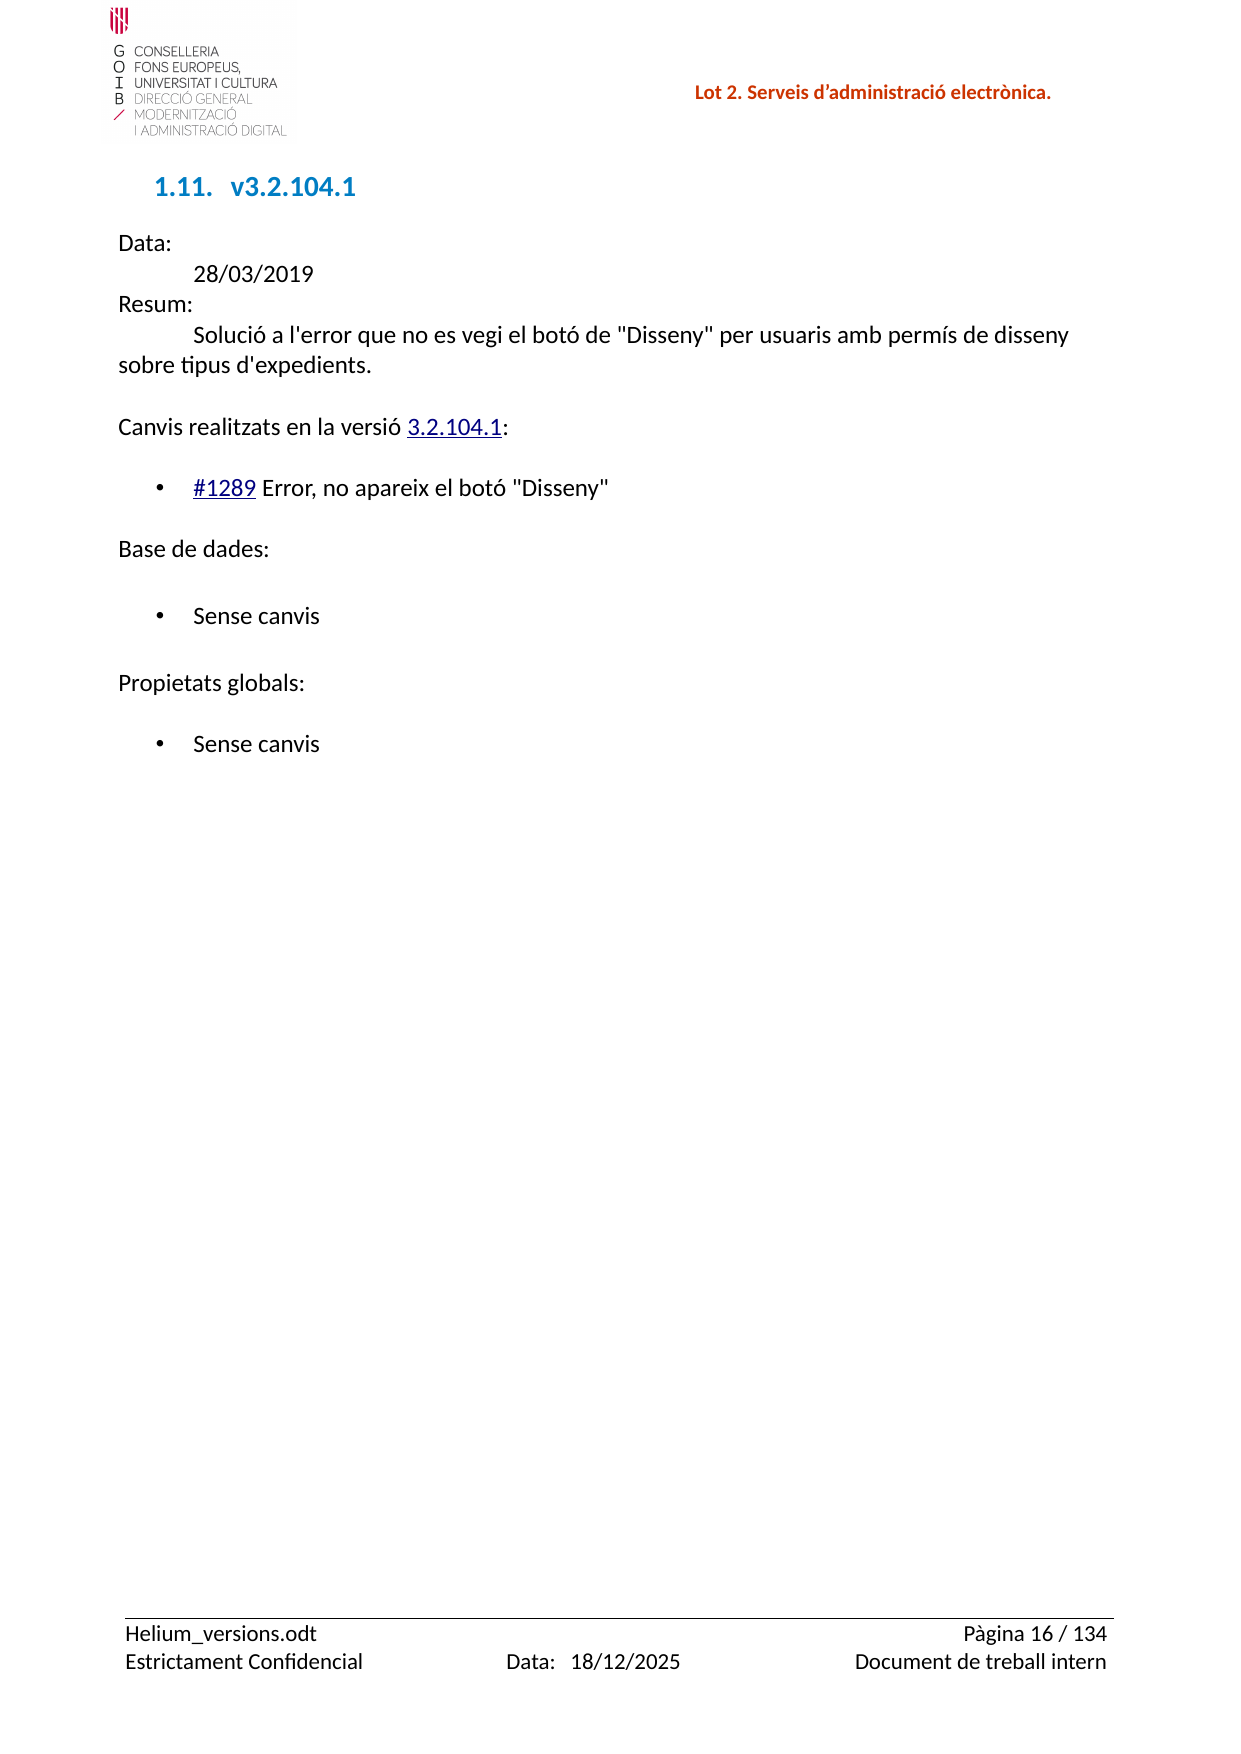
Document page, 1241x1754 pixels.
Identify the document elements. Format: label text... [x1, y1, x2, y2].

subtitle v3.2.104.1 [153, 168, 1122, 204]
text Resum: [118, 289, 1122, 319]
text Solució a l'error que no es vegi el botó de "Disseny" per usuaris amb permís de disseny sobre tipus d'expedients. [118, 319, 1122, 380]
list Sense canvis [156, 600, 1122, 630]
text Data: [118, 228, 1122, 258]
text Propietats globals: [118, 667, 1122, 697]
list Sense canvis [156, 728, 1122, 758]
picture [100, 0, 297, 144]
text Canvis realitzats en la versió 3.2.104.1: [118, 411, 1122, 441]
text 28/03/2019 [118, 258, 1122, 289]
text Base de dades: [118, 533, 1122, 563]
list #1289 Error, no apareix el botó "Disseny" [156, 472, 1122, 502]
